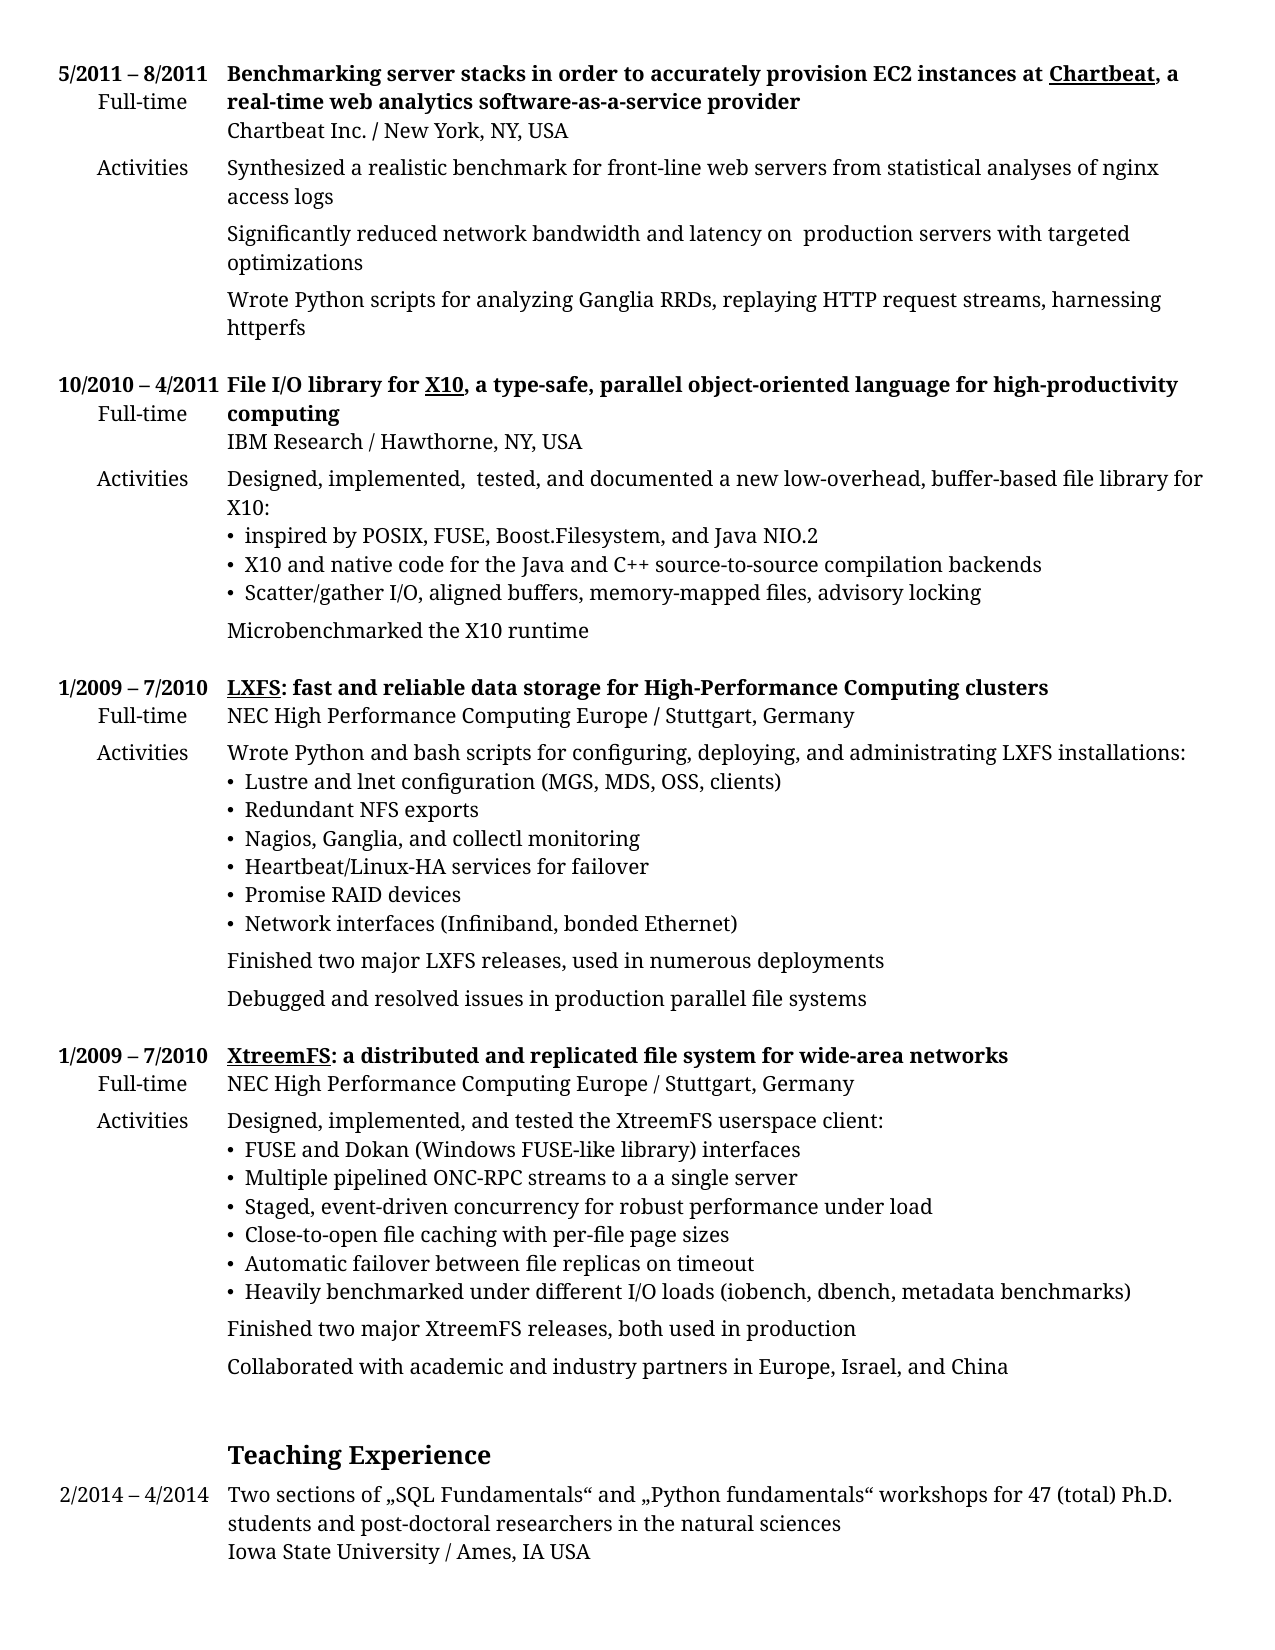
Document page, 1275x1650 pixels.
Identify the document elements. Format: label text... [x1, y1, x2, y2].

table_header [59, 1437, 228, 1480]
table_cell File I/O library for X10, a type-safe, parallel object-oriented language for high-productivity computing IBM Research / Hawthorne, NY, USA [227, 370, 1216, 464]
table_cell Activities [58, 153, 227, 342]
table_cell Wrote Python and bash scripts for configuring, deploying, and administrating LXFS installations: Lustre and lnet configuration (MGS, MDS, OSS, clients) Redundant NFS exports Nagios, Ganglia, and collectl monitoring Heartbeat/Linux-HA services for failover Promise RAID devices Network interfaces (Infiniband, bonded Ethernet) Finished two major LXFS releases, used in numerous deployments Debugged and resolved issues in production parallel file systems [227, 739, 1216, 1012]
table_cell XtreemFS: a distributed and replicated file system for wide-area networks NEC High Performance Computing Europe / Stuttgart, Germany [227, 1041, 1216, 1107]
table_cell 1/2009 – 7/2010 Full-time [58, 673, 227, 738]
table_cell 2/2014 – 4/2014 [59, 1480, 228, 1566]
table_cell Designed, implemented, tested, and documented a new low-overhead, buffer-based file library for X10: inspired by POSIX, FUSE, Boost.Filesystem, and Java NIO.2 X10 and native code for the Java and C++ source-to-source compilation backends Scatter/gather I/O, aligned buffers, memory-mapped files, advisory locking Microbenchmarked the X10 runtime [227, 465, 1216, 644]
table_cell Two sections of „SQL Fundamentals“ and „Python fundamentals“ workshops for 47 (total) Ph.D. students and post-doctoral researchers in the natural sciences Iowa State University / Ames, IA USA [228, 1480, 1216, 1566]
table_header Teaching Experience [228, 1437, 1216, 1480]
table_cell [58, 644, 227, 673]
table_cell Activities [58, 739, 227, 1012]
table_cell [227, 644, 1216, 673]
table_cell Designed, implemented, and tested the XtreemFS userspace client: FUSE and Dokan (Windows FUSE-like library) interfaces Multiple pipelined ONC-RPC streams to a a single server Staged, event-driven concurrency for robust performance under load Close-to-open file caching with per-file page sizes Automatic failover between file replicas on timeout Heavily benchmarked under different I/O loads (iobench, dbench, metadata benchmarks) Finished two major XtreemFS releases, both used in production Collaborated with academic and industry partners in Europe, Israel, and China [227, 1107, 1216, 1380]
table_cell 10/2010 – 4/2011 Full-time [58, 370, 227, 464]
table_cell Synthesized a realistic benchmark for front-line web servers from statistical analyses of nginx access logs Significantly reduced network bandwidth and latency on production servers with targeted optimizations Wrote Python scripts for analyzing Ganglia RRDs, replaying HTTP request streams, harnessing httperfs [227, 153, 1216, 342]
table_cell Activities [58, 1107, 227, 1380]
table_cell [58, 1012, 227, 1041]
table_cell Benchmarking server stacks in order to accurately provision EC2 instances at Chartbeat, a real-time web analytics software-as-a-service provider Chartbeat Inc. / New York, NY, USA [227, 59, 1216, 153]
table_cell 5/2011 – 8/2011 Full-time [58, 59, 227, 153]
table_cell Activities [58, 465, 227, 644]
table_cell 1/2009 – 7/2010 Full-time [58, 1041, 227, 1107]
table_cell [227, 1012, 1216, 1041]
table_cell [58, 342, 227, 370]
table_cell [227, 342, 1216, 370]
table_cell LXFS: fast and reliable data storage for High-Performance Computing clusters NEC High Performance Computing Europe / Stuttgart, Germany [227, 673, 1216, 738]
